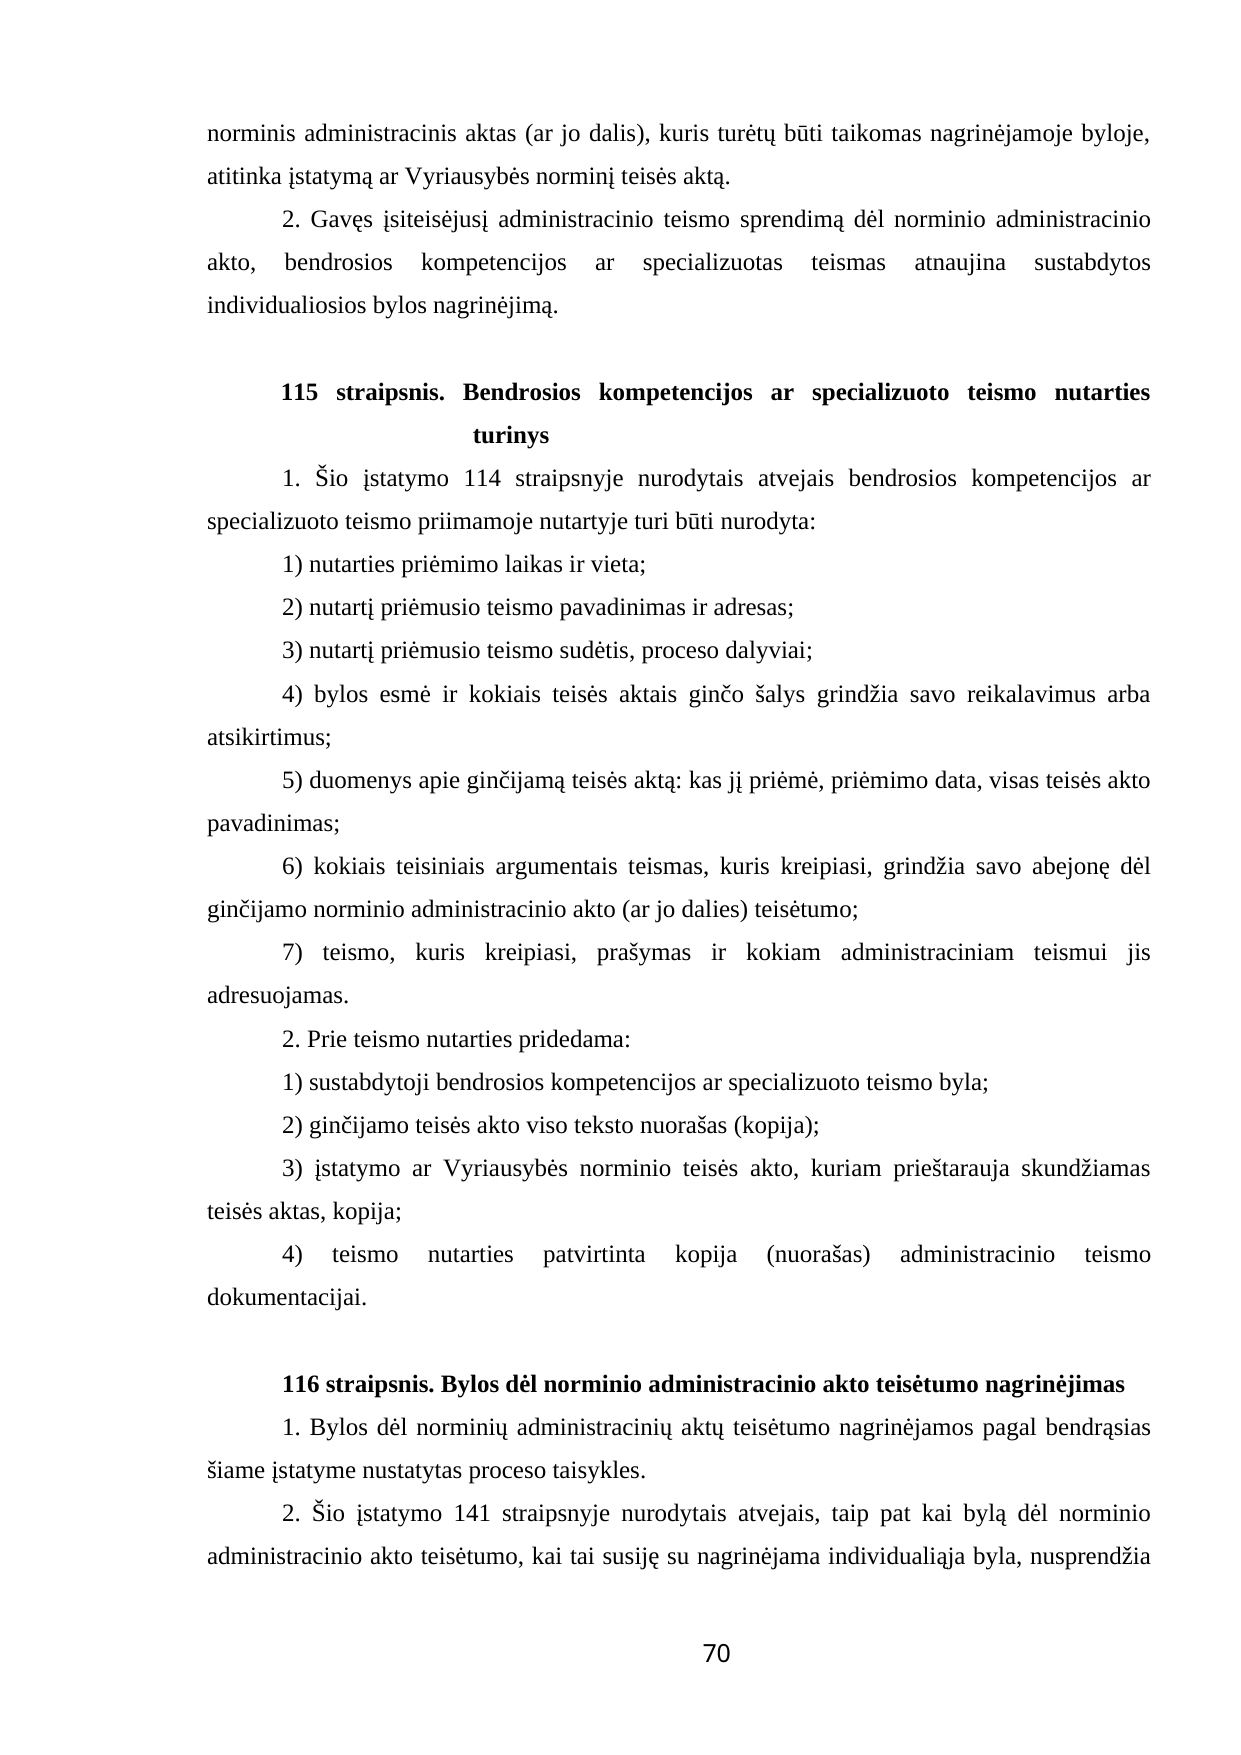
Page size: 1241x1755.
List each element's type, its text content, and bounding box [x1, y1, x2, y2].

text 116 straipsnis. Bylos dėl norminio administracinio akto teisėtumo nagrinėjimas [207, 1369, 1152, 1397]
text 1) sustabdytoji bendrosios kompetencijos ar specializuoto teismo byla; [207, 1067, 1152, 1096]
text 2. Prie teismo nutarties pridedama: [207, 1024, 1152, 1052]
text 2. Šio įstatymo 141 straipsnyje nurodytais atvejais, taip pat kai bylą dėl norminio administracinio akto teisėtumo, kai tai susiję su nagrinėjama individualiąja byla, nusprendžia [207, 1498, 1152, 1570]
text 4) bylos esmė ir kokiais teisės aktais ginčo šalys grindžia savo reikalavimus arba atsikirtimus; [207, 679, 1152, 751]
text 5) duomenys apie ginčijamą teisės aktą: kas jį priėmė, priėmimo data, visas teisės akto pavadinimas; [207, 765, 1152, 837]
text 3) nutartį priėmusio teismo sudėtis, proceso dalyviai; [207, 636, 1152, 664]
text 7) teismo, kuris kreipiasi, prašymas ir kokiam administraciniam teismui jis adresuojamas. [207, 937, 1152, 1009]
text 1. Šio įstatymo 114 straipsnyje nurodytais atvejais bendrosios kompetencijos ar specializuoto teismo priimamoje nutartyje turi būti nurodyta: [207, 463, 1152, 535]
text 115 straipsnis. Bendrosios kompetencijos ar specializuoto teismo nutarties turinys [281, 377, 1152, 449]
text 6) kokiais teisiniais argumentais teismas, kuris kreipiasi, grindžia savo abejonę dėl ginčijamo norminio administracinio akto (ar jo dalies) teisėtumo; [207, 851, 1152, 923]
text 2) nutartį priėmusio teismo pavadinimas ir adresas; [207, 592, 1152, 621]
text 1) nutarties priėmimo laikas ir vieta; [207, 549, 1152, 578]
text 4) teismo nutarties patvirtinta kopija (nuorašas) administracinio teismo dokumentacijai. [207, 1239, 1152, 1311]
text norminis administracinis aktas (ar jo dalis), kuris turėtų būti taikomas nagrinėjamoje byloje, atitinka įstatymą ar Vyriausybės norminį teisės aktą. [207, 118, 1152, 190]
text 1. Bylos dėl norminių administracinių aktų teisėtumo nagrinėjamos pagal bendrąsias šiame įstatyme nustatytas proceso taisykles. [207, 1412, 1152, 1484]
text 3) įstatymo ar Vyriausybės norminio teisės akto, kuriam prieštarauja skundžiamas teisės aktas, kopija; [207, 1153, 1152, 1225]
text 2. Gavęs įsiteisėjusį administracinio teismo sprendimą dėl norminio administracinio akto, bendrosios kompetencijos ar specializuotas teismas atnaujina sustabdytos individualiosios bylos nagrinėjimą. [207, 204, 1152, 319]
text 2) ginčijamo teisės akto viso teksto nuorašas (kopija); [207, 1110, 1152, 1139]
